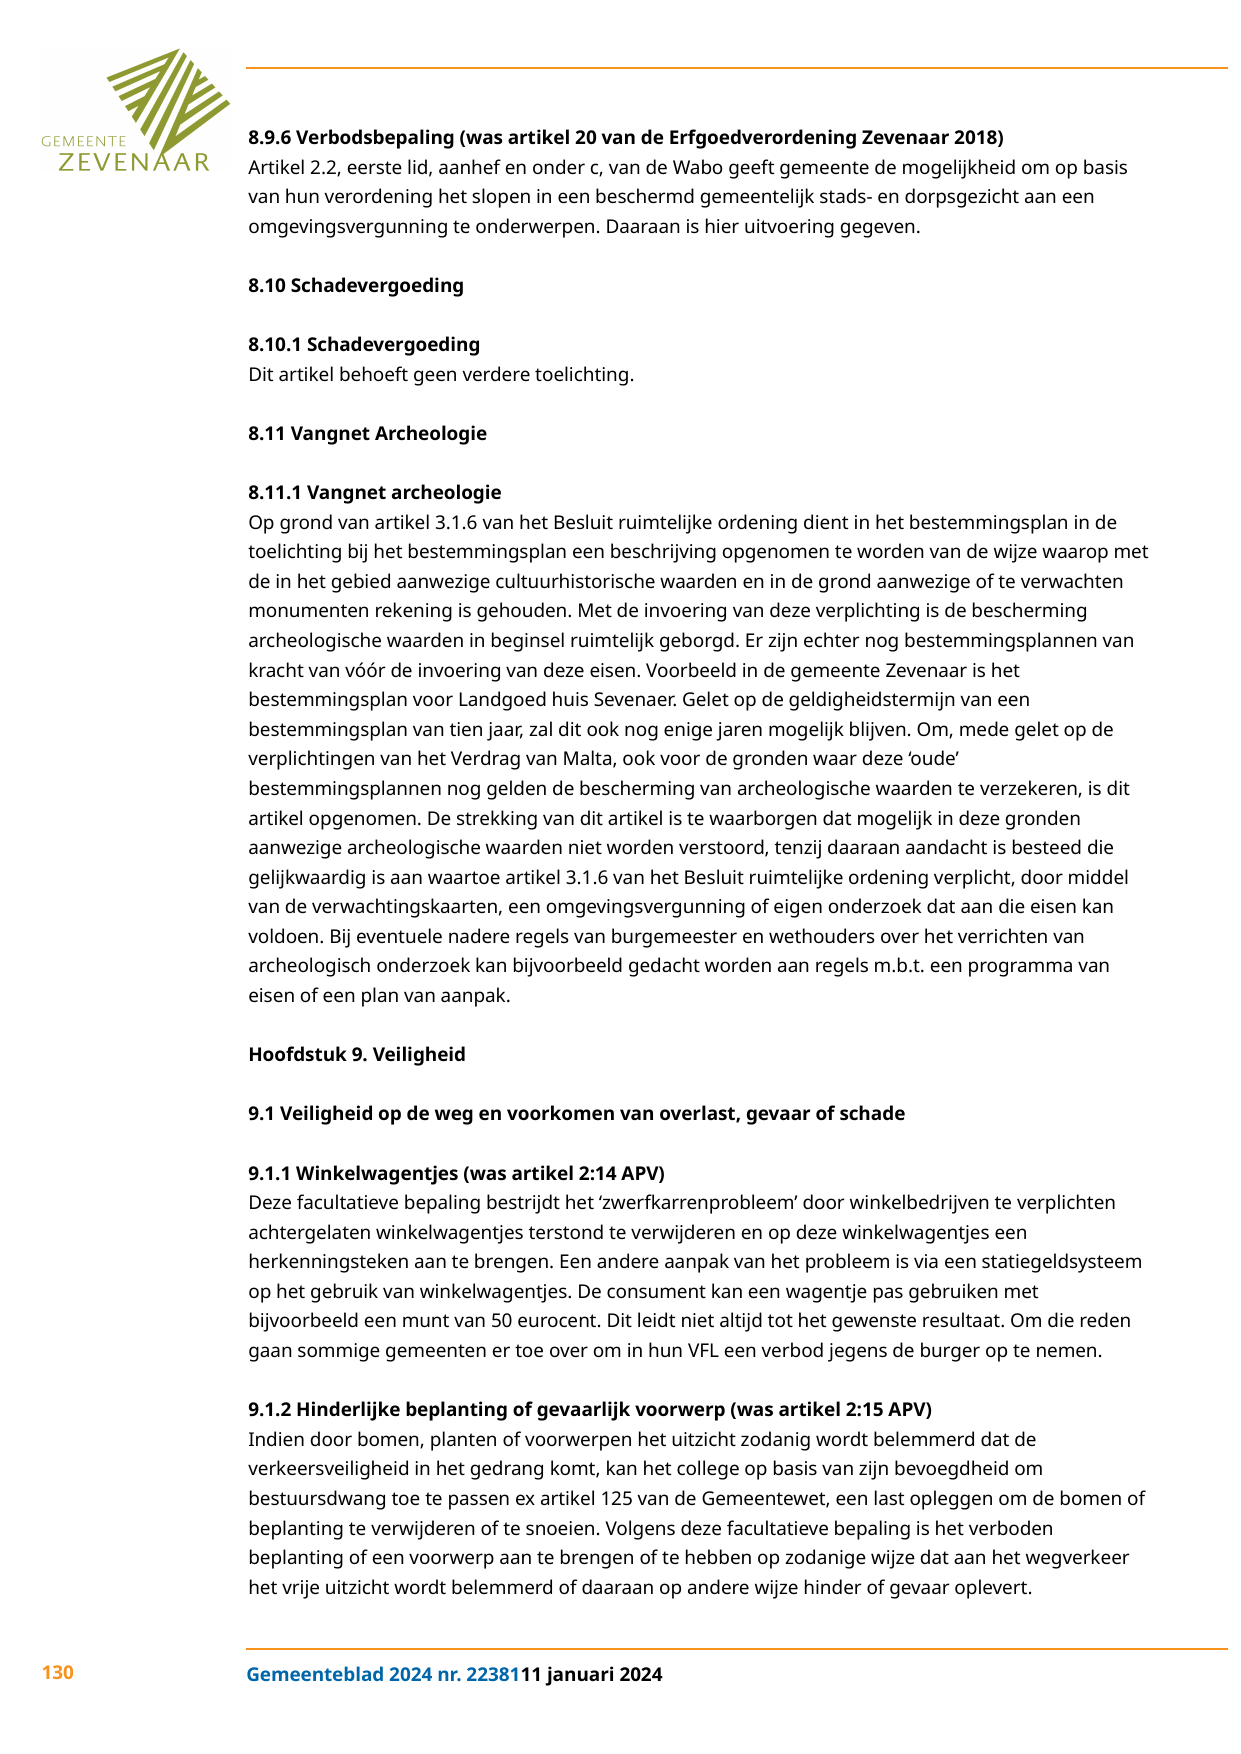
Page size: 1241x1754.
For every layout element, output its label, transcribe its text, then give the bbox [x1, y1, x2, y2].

text Dit artikel behoeft geen verdere toelichting. [248, 361, 1152, 387]
text Hoofdstuk 9. Veiligheid [248, 1041, 1152, 1067]
text Indien door bomen, planten of voorwerpen het uitzicht zodanig wordt belemmerd dat de verkeersveiligheid in het gedrang komt, kan het college op basis van zijn bevoegdheid om bestuursdwang toe te passen ex artikel 125 van de Gemeentewet, een last opleggen om de bomen of beplanting te verwijderen of te snoeien. Volgens deze facultatieve bepaling is het verboden beplanting of een voorwerp aan te brengen of te hebben op zodanige wijze dat aan het wegverkeer het vrije uitzicht wordt belemmerd of daaraan op andere wijze hinder of gevaar oplevert. [248, 1426, 1152, 1600]
text 8.11 Vangnet Archeologie [248, 420, 1152, 446]
text 9.1.2 Hinderlijke beplanting of gevaarlijk voorwerp (was artikel 2:15 APV) [248, 1396, 1152, 1422]
text Op grond van artikel 3.1.6 van het Besluit ruimtelijke ordening dient in het bestemmingsplan in de toelichting bij het bestemmingsplan een beschrijving opgenomen te worden van de wijze waarop met de in het gebied aanwezige cultuurhistorische waarden en in de grond aanwezige of te verwachten monumenten rekening is gehouden. Met de invoering van deze verplichting is de bescherming archeologische waarden in beginsel ruimtelijk geborgd. Er zijn echter nog bestemmingsplannen van kracht van vóór de invoering van deze eisen. Voorbeeld in de gemeente Zevenaar is het bestemmingsplan voor Landgoed huis Sevenaer. Gelet op de geldigheidstermijn van een bestemmingsplan van tien jaar, zal dit ook nog enige jaren mogelijk blijven. Om, mede gelet op de verplichtingen van het Verdrag van Malta, ook voor de gronden waar deze ‘oude’ bestemmingsplannen nog gelden de bescherming van archeologische waarden te verzekeren, is dit artikel opgenomen. De strekking van dit artikel is te waarborgen dat mogelijk in deze gronden aanwezige archeologische waarden niet worden verstoord, tenzij daaraan aandacht is besteed die gelijkwaardig is aan waartoe artikel 3.1.6 van het Besluit ruimtelijke ordening verplicht, door middel van de verwachtingskaarten, een omgevingsvergunning of eigen onderzoek dat aan die eisen kan voldoen. Bij eventuele nadere regels van burgemeester en wethouders over het verrichten van archeologisch onderzoek kan bijvoorbeeld gedacht worden aan regels m.b.t. een programma van eisen of een plan van aanpak. [248, 509, 1152, 1008]
text Deze facultatieve bepaling bestrijdt het ‘zwerfkarrenprobleem’ door winkelbedrijven te verplichten achtergelaten winkelwagentjes terstond te verwijderen en op deze winkelwagentjes een herkenningsteken aan te brengen. Een andere aanpak van het probleem is via een statiegeldsysteem op het gebruik van winkelwagentjes. De consument kan een wagentje pas gebruiken met bijvoorbeeld een munt van 50 eurocent. Dit leidt niet altijd tot het gewenste resultaat. Om die reden gaan sommige gemeenten er toe over om in hun VFL een verbod jegens de burger op te nemen. [248, 1189, 1152, 1363]
picture [41, 47, 231, 172]
text 9.1 Veiligheid op de weg en voorkomen van overlast, gevaar of schade [248, 1101, 1152, 1126]
text 8.10.1 Schadevergoeding [248, 331, 1152, 357]
text 8.11.1 Vangnet archeologie [248, 479, 1152, 505]
text Artikel 2.2, eerste lid, aanhef en onder c, van de Wabo geeft gemeente de mogelijkheid om op basis van hun verordening het slopen in een beschermd gemeentelijk stads- en dorpsgezicht aan een omgevingsvergunning te onderwerpen. Daaraan is hier uitvoering gegeven. [248, 154, 1152, 239]
text 8.9.6 Verbodsbepaling (was artikel 20 van de Erfgoedverordening Zevenaar 2018) [248, 124, 1152, 150]
text 8.10 Schadevergoeding [248, 272, 1152, 298]
text 9.1.1 Winkelwagentjes (was artikel 2:14 APV) [248, 1160, 1152, 1186]
